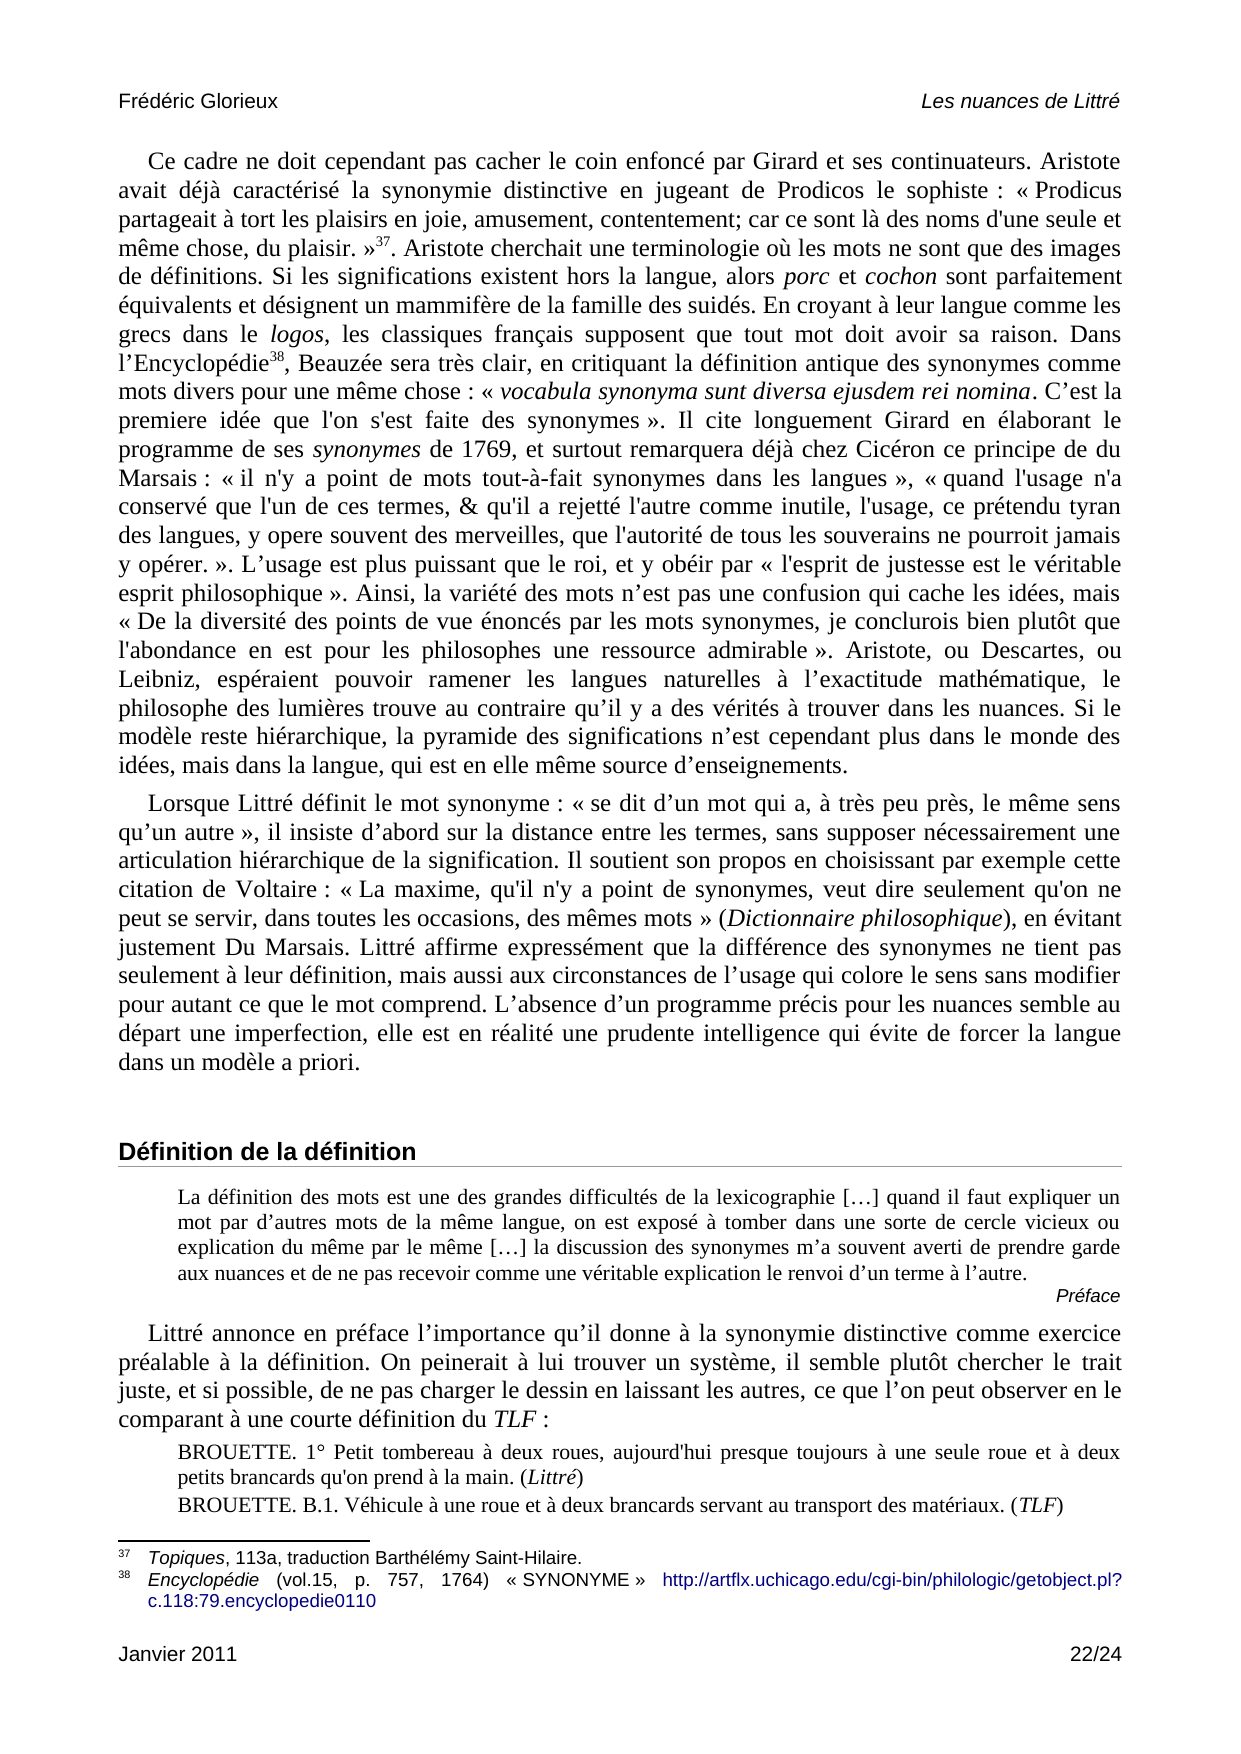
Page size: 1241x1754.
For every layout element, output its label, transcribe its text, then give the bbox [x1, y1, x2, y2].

text Topiques, 113a, traduction Barthélémy Saint-Hilaire. [118, 1547, 1122, 1568]
text Préface [236, 1285, 1122, 1306]
text BROUETTE. B.1. Véhicule à une roue et à deux brancards servant au transport des matériaux. (TLF) [177, 1492, 1122, 1517]
text La définition des mots est une des grandes difficultés de la lexicographie […] quand il faut expliquer un mot par d’autres mots de la même langue, on est exposé à tomber dans une sorte de cercle vicieux ou explication du même par le même […] la discussion des synonymes m’a souvent averti de prendre garde aux nuances et de ne pas recevoir comme une véritable explication le renvoi d’un terme à l’autre. [177, 1184, 1122, 1285]
text Encyclopédie (vol.15, p. 757, 1764) « SYNONYME » http://artflx.uchicago.edu/cgi-bin/philologic/getobject.pl?c.118:79.encyclopedie0110 [118, 1568, 1122, 1612]
text BROUETTE. 1° Petit tombereau à deux roues, aujourd'hui presque toujours à une seule roue et à deux petits brancards qu'on prend à la main. (Littré) [177, 1439, 1122, 1489]
subtitle Définition de la définition [118, 1137, 1122, 1166]
text Littré annonce en préface l’importance qu’il donne à la synonymie distinctive comme exercice préalable à la définition. On peinerait à lui trouver un système, il semble plutôt chercher le trait juste, et si possible, de ne pas charger le dessin en laissant les autres, ce que l’on peut observer en le comparant à une courte définition du TLF : [118, 1318, 1122, 1433]
text Ce cadre ne doit cependant pas cacher le coin enfoncé par Girard et ses continuateurs. Aristote avait déjà caractérisé la synonymie distinctive en jugeant de Prodicos le sophiste : « Prodicus partageait à tort les plaisirs en joie, amusement, contentement; car ce sont là des noms d'une seule et même chose, du plaisir. ». Aristote cherchait une terminologie où les mots ne sont que des images de définitions. Si les significations existent hors la langue, alors porc et cochon sont parfaitement équivalents et désignent un mammifère de la famille des suidés. En croyant à leur langue comme les grecs dans le logos, les classiques français supposent que tout mot doit avoir sa raison. Dans l’Encyclopédie, Beauzée sera très clair, en critiquant la définition antique des synonymes comme mots divers pour une même chose : « vocabula synonyma sunt diversa ejusdem rei nomina. C’est la premiere idée que l'on s'est faite des synonymes ». Il cite longuement Girard en élaborant le programme de ses synonymes de 1769, et surtout remarquera déjà chez Cicéron ce principe de du Marsais : « il n'y a point de mots tout-à-fait synonymes dans les langues », « quand l'usage n'a conservé que l'un de ces termes, & qu'il a rejetté l'autre comme inutile, l'usage, ce prétendu tyran des langues, y opere souvent des merveilles, que l'autorité de tous les souverains ne pourroit jamais y opérer. ». L’usage est plus puissant que le roi, et y obéir par « l'esprit de justesse est le véritable esprit philosophique ». Ainsi, la variété des mots n’est pas une confusion qui cache les idées, mais « De la diversité des points de vue énoncés par les mots synonymes, je conclurois bien plutôt que l'abondance en est pour les philosophes une ressource admirable ». Aristote, ou Descartes, ou Leibniz, espéraient pouvoir ramener les langues naturelles à l’exactitude mathématique, le philosophe des lumières trouve au contraire qu’il y a des vérités à trouver dans les nuances. Si le modèle reste hiérarchique, la pyramide des significations n’est cependant plus dans le monde des idées, mais dans la langue, qui est en elle même source d’enseignements. [118, 146, 1122, 779]
text Lorsque Littré définit le mot synonyme : « se dit d’un mot qui a, à très peu près, le même sens qu’un autre », il insiste d’abord sur la distance entre les termes, sans supposer nécessairement une articulation hiérarchique de la signification. Il soutient son propos en choisissant par exemple cette citation de Voltaire : « La maxime, qu'il n'y a point de synonymes, veut dire seulement qu'on ne peut se servir, dans toutes les occasions, des mêmes mots » (Dictionnaire philosophique), en évitant justement Du Marsais. Littré affirme expressément que la différence des synonymes ne tient pas seulement à leur définition, mais aussi aux circonstances de l’usage qui colore le sens sans modifier pour autant ce que le mot comprend. L’absence d’un programme précis pour les nuances semble au départ une imperfection, elle est en réalité une prudente intelligence qui évite de forcer la langue dans un modèle a priori. [118, 788, 1122, 1075]
